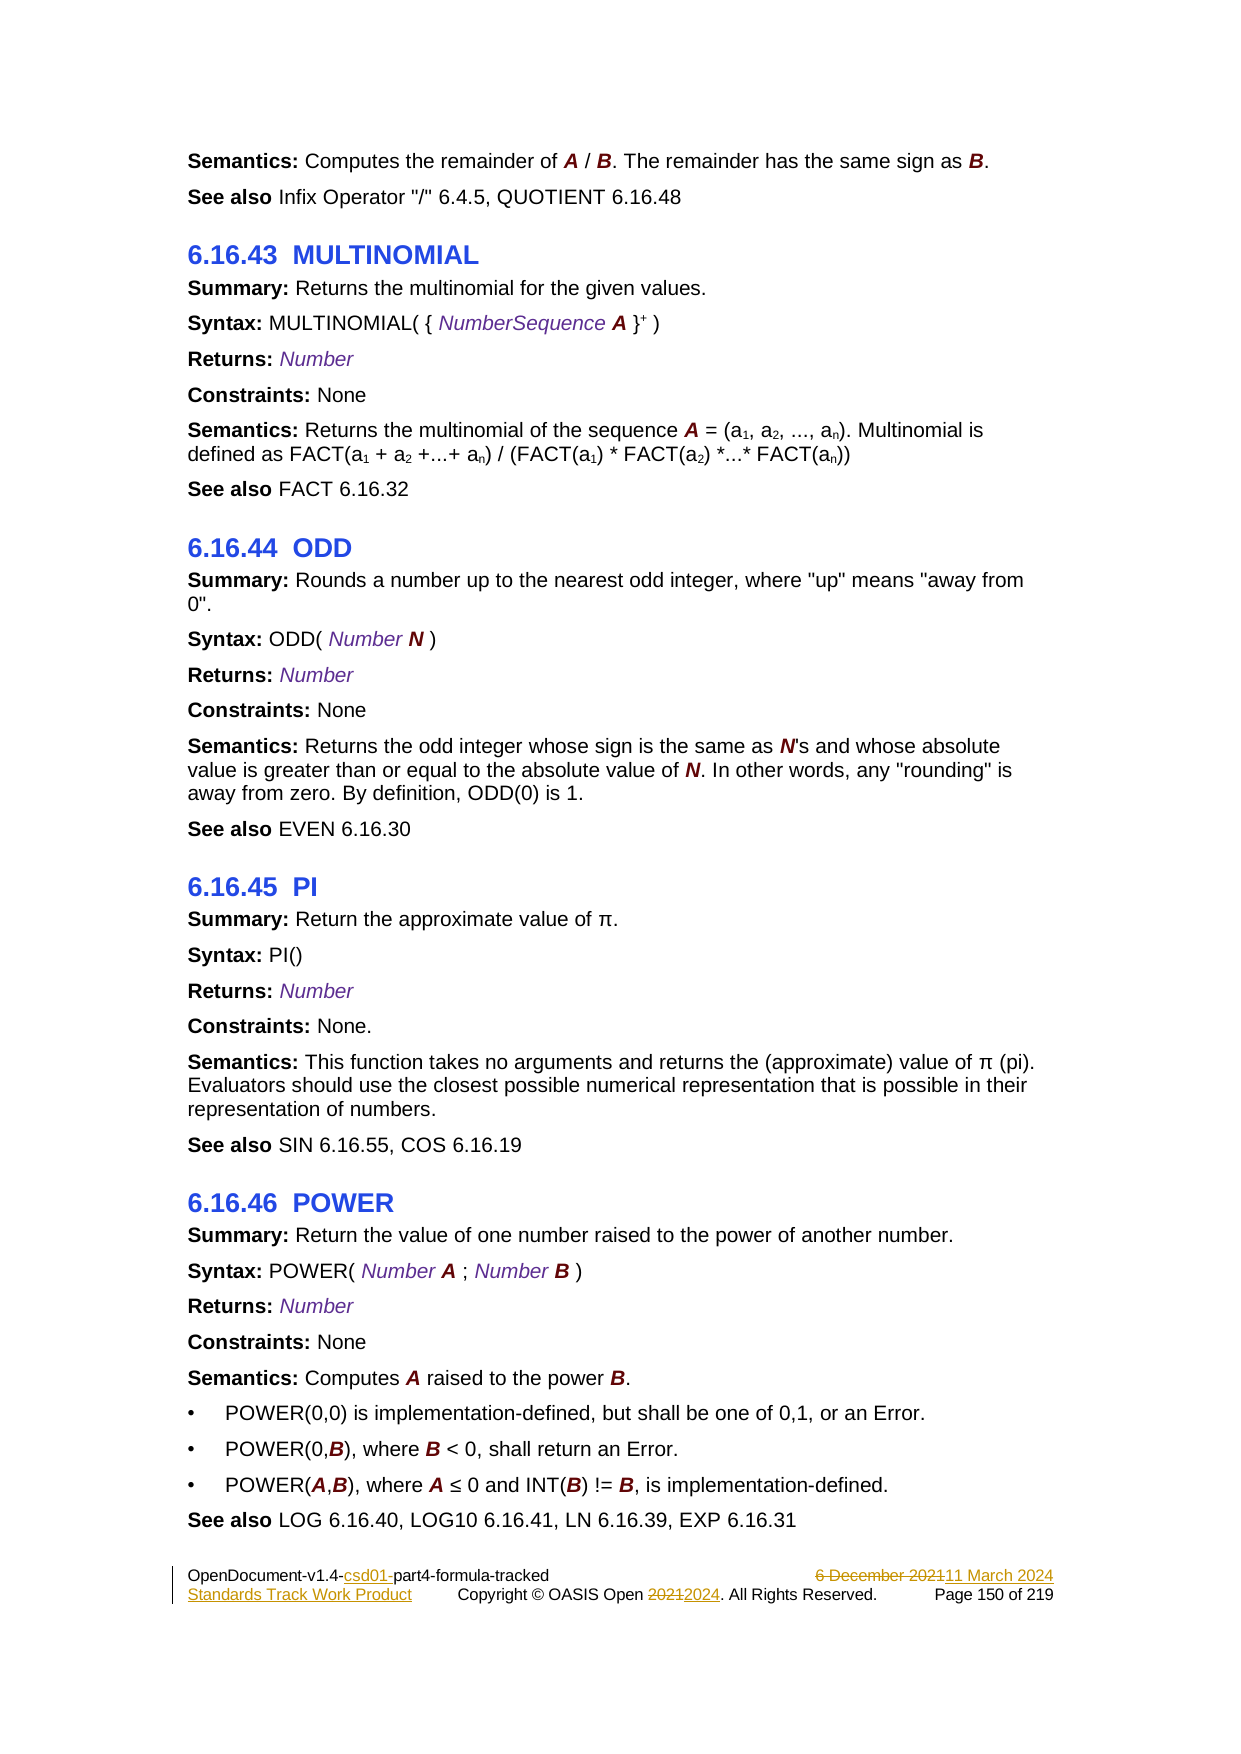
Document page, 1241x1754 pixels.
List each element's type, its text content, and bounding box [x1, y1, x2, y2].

list POWER(0,0) is implementation-defined, but shall be one of 0,1, or an Error. [187, 1402, 1053, 1425]
text See also LOG 6.16.40, LOG10 6.16.41, LN 6.16.39, EXP 6.16.31 [187, 1509, 1053, 1532]
list POWER(0,B), where B < 0, shall return an Error. [187, 1437, 1053, 1461]
text See also EVEN 6.16.30 [187, 817, 1053, 841]
text Semantics: This function takes no arguments and returns the (approximate) value of π (pi). Evaluators should use the closest possible numerical representation that is possible in their representation of numbers. [187, 1050, 1053, 1121]
text Constraints: None [187, 699, 1053, 722]
text Constraints: None [187, 1331, 1053, 1354]
text Summary: Rounds a number up to the nearest odd integer, where "up" means "away from 0". [187, 568, 1053, 616]
text Semantics: Computes A raised to the power B. [187, 1366, 1053, 1390]
text Constraints: None. [187, 1015, 1053, 1038]
text Syntax: POWER( Number A ; Number B ) [187, 1259, 1053, 1283]
text Syntax: MULTINOMIAL( { NumberSequence A }+ ) [187, 312, 1053, 335]
text Syntax: PI() [187, 943, 1053, 967]
list POWER(A,B), where A ≤ 0 and INT(B) != B, is implementation-defined. [187, 1473, 1053, 1497]
text Summary: Return the approximate value of π. [187, 908, 1053, 931]
text Semantics: Computes the remainder of A / B. The remainder has the same sign as B. [187, 150, 1053, 173]
text Summary: Returns the multinomial for the given values. [187, 276, 1053, 300]
text Returns: Number [187, 663, 1053, 687]
subtitle MULTINOMIAL [187, 240, 1053, 270]
text Returns: Number [187, 1295, 1053, 1318]
text Returns: Number [187, 347, 1053, 371]
text Constraints: None [187, 383, 1053, 407]
subtitle ODD [187, 532, 1053, 562]
text See also Infix Operator "/" 6.4.5, QUOTIENT 6.16.48 [187, 186, 1053, 209]
subtitle POWER [187, 1188, 1053, 1218]
text Semantics: Returns the odd integer whose sign is the same as N's and whose absolute value is greater than or equal to the absolute value of N. In other words, any "rounding" is away from zero. By definition, ODD(0) is 1. [187, 734, 1053, 805]
text See also FACT 6.16.32 [187, 478, 1053, 501]
text Returns: Number [187, 979, 1053, 1003]
text Semantics: Returns the multinomial of the sequence A = (a1, a2, ..., an). Multinomial is defined as FACT(a1 + a2 +...+ an) / (FACT(a1) * FACT(a2) *...* FACT(an)) [187, 419, 1053, 466]
subtitle PI [187, 872, 1053, 902]
text Syntax: ODD( Number N ) [187, 628, 1053, 651]
text Summary: Return the value of one number raised to the power of another number. [187, 1224, 1053, 1247]
text See also SIN 6.16.55, COS 6.16.19 [187, 1133, 1053, 1157]
